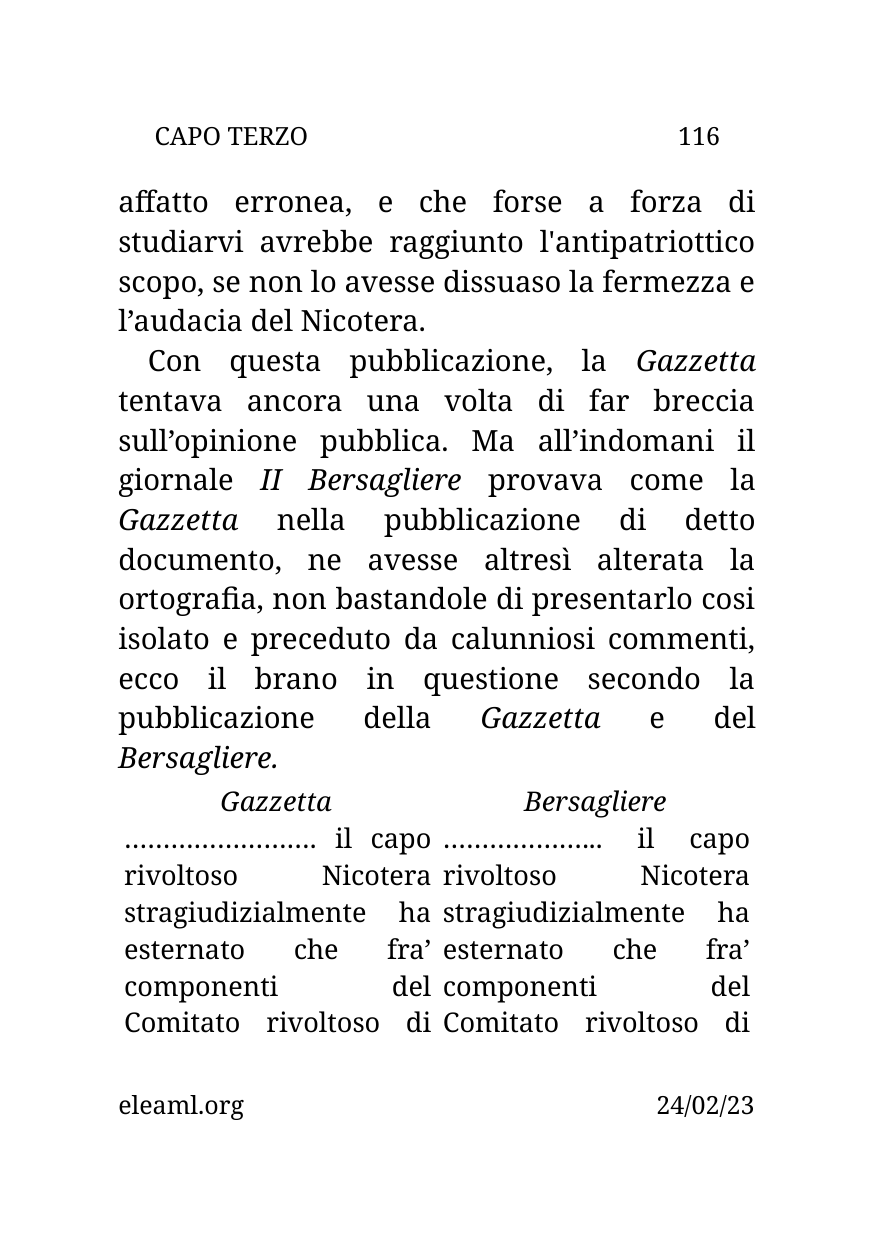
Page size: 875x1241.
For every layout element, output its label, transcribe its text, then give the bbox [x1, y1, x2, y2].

text Con questa pubblicazione, la Gazzetta tentava ancora una volta di far breccia sull’opinione pubblica. Ma all’indomani il giornale II Bersagliere provava come la Gazzetta nella pubblicazione di detto documento, ne avesse altresì alterata la ortografia, non bastandole di presentarlo cosi isolato e preceduto da calunniosi commenti, ecco il brano in questione secondo la pubblicazione della Gazzetta e del Bersagliere. [118, 340, 756, 777]
table_header Gazzetta ……………………. il capo rivoltoso Nicotera stragiudizialmente ha esternato che fra’ componenti del Comitato rivoltoso di [118, 777, 437, 1047]
table_header Bersagliere ………………... il capo rivoltoso Nicotera stragiudizialmente ha esternato che fra’ componenti del Comitato rivoltoso di [437, 777, 756, 1047]
text affatto erronea, e che forse a forza di studiarvi avrebbe raggiunto l'antipatriottico scopo, se non lo avesse dissuaso la fermezza e l’audacia del Nicotera. [118, 182, 756, 340]
